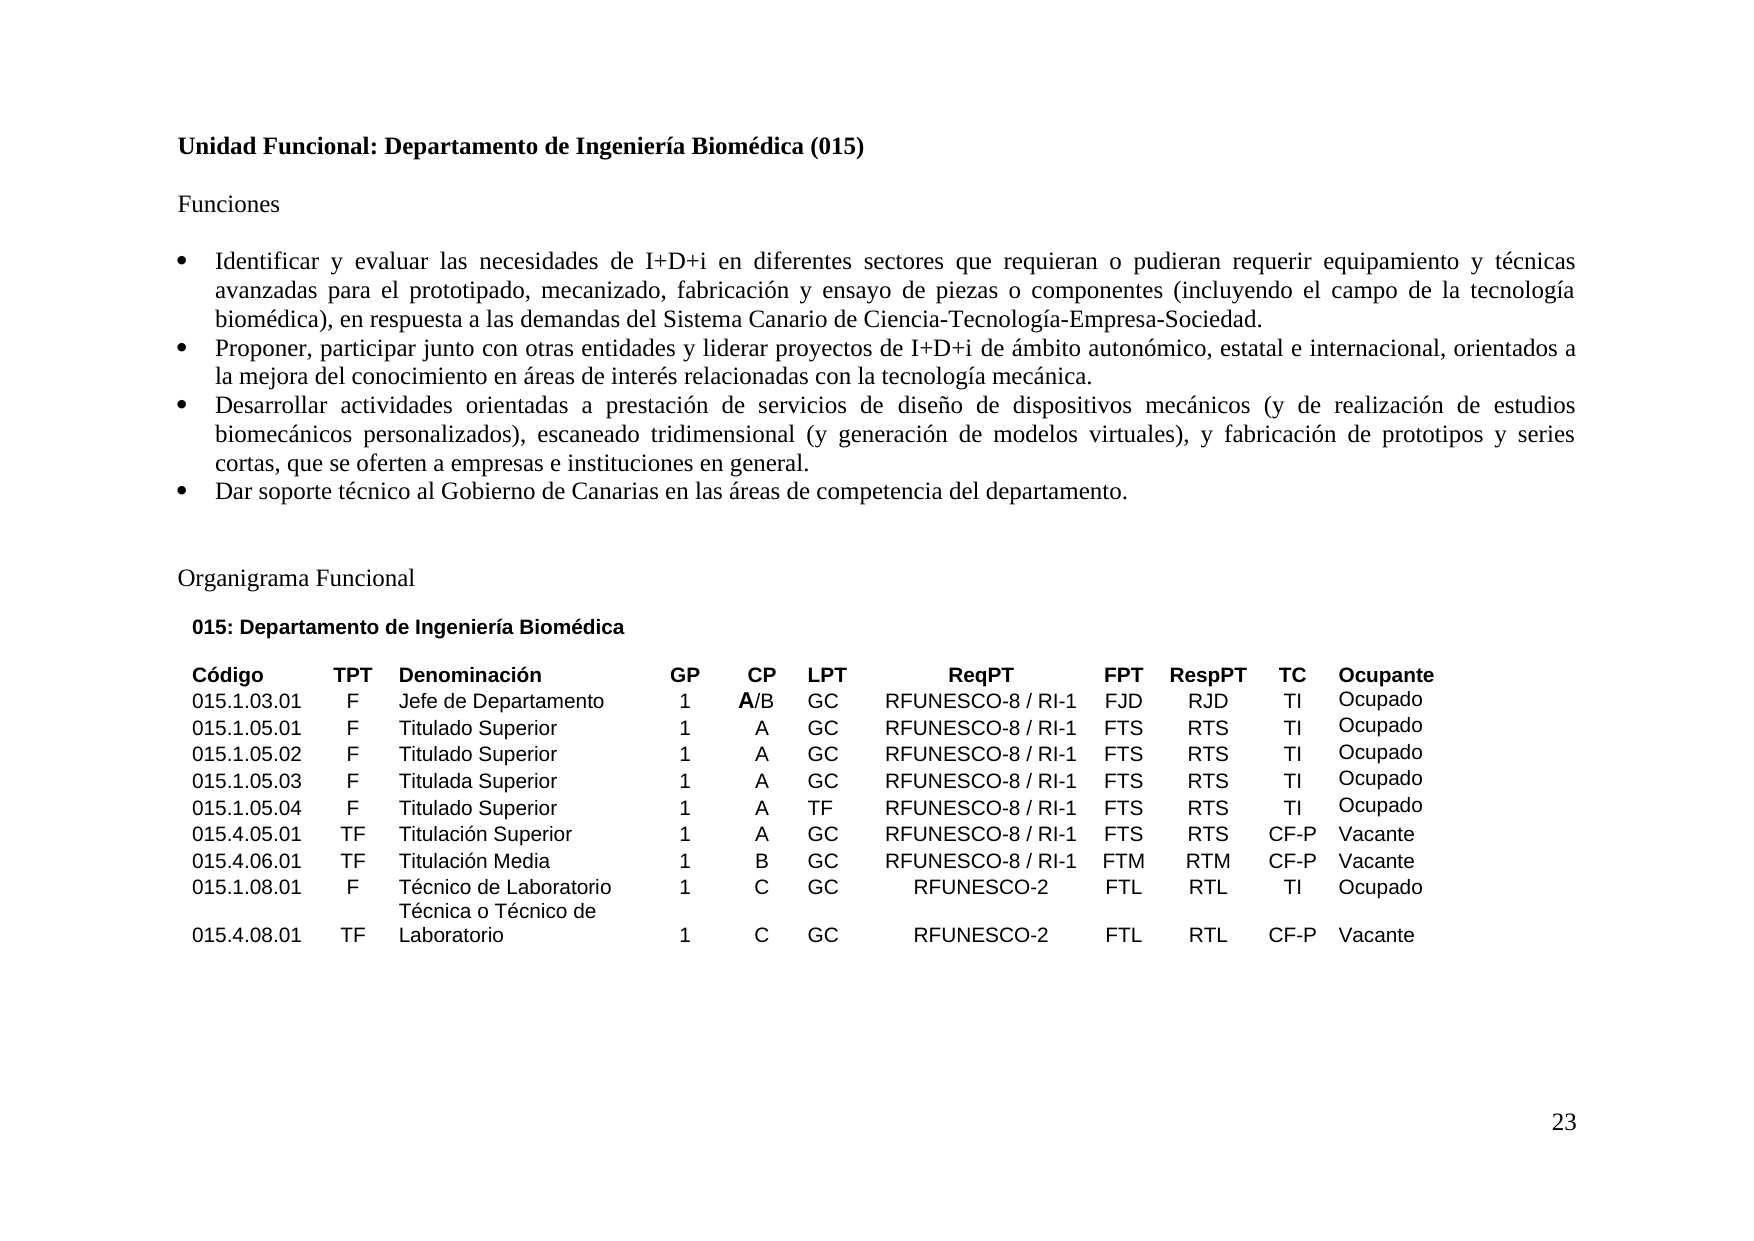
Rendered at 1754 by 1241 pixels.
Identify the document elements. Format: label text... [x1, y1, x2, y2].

table_cell TI [1254, 766, 1331, 793]
table_cell GC [800, 819, 877, 846]
table_cell RFUNESCO-8 / RI-1 [877, 846, 1085, 872]
table_cell Ocupado [1331, 740, 1612, 766]
table_cell 1 [647, 740, 723, 766]
table_cell Código [185, 639, 314, 687]
table_cell RTS [1162, 766, 1254, 793]
table_cell 015.4.08.01 [185, 899, 314, 947]
table_cell Ocupado [1331, 793, 1612, 819]
list Identificar y evaluar las necesidades de I+D+i en diferentes sectores que requieran o pudieran requerir equipamiento y técnicas avanzadas para el prototipado, mecanizado, fabricación y ensayo de piezas o componentes (incluyendo el campo de la tecnología biomédica), en respuesta a las demandas del Sistema Canario de Ciencia-Tecnología-Empresa-Sociedad. [177, 246, 1577, 333]
table_cell RTM [1162, 846, 1254, 872]
table_cell RFUNESCO-8 / RI-1 [877, 687, 1085, 713]
table_cell RFUNESCO-8 / RI-1 [877, 819, 1085, 846]
table_cell Ocupante [1331, 639, 1612, 687]
table_cell FTS [1085, 766, 1162, 793]
table_cell A [723, 713, 800, 740]
table_cell Vacante [1331, 899, 1612, 947]
table_cell Ocupado [1331, 873, 1612, 899]
table_cell FTL [1085, 899, 1162, 947]
table_cell F [314, 740, 391, 766]
table_cell ReqPT [877, 639, 1085, 687]
table_cell GC [800, 687, 877, 713]
table_cell RTS [1162, 713, 1254, 740]
table_cell FTS [1085, 819, 1162, 846]
table_cell A [723, 819, 800, 846]
table_cell 1 [647, 819, 723, 846]
table_cell TI [1254, 740, 1331, 766]
table_cell TI [1254, 873, 1331, 899]
table_cell RFUNESCO-2 [877, 899, 1085, 947]
table_cell FTS [1085, 713, 1162, 740]
table_cell 1 [647, 873, 723, 899]
table_cell Vacante [1331, 819, 1612, 846]
table_cell Ocupado [1331, 713, 1612, 740]
list Dar soporte técnico al Gobierno de Canarias en las áreas de competencia del departamento. [177, 476, 1577, 505]
table_cell A [723, 740, 800, 766]
table_cell CF-P [1254, 819, 1331, 846]
table_cell Jefe de Departamento [391, 687, 647, 713]
table_cell TI [1254, 713, 1331, 740]
table_cell RespPT [1162, 639, 1254, 687]
table_cell 1 [647, 899, 723, 947]
table_cell 015.4.06.01 [185, 846, 314, 872]
table_cell C [723, 899, 800, 947]
table_cell CF-P [1254, 846, 1331, 872]
table_cell A [723, 766, 800, 793]
table_cell 015.4.05.01 [185, 819, 314, 846]
table_cell TF [314, 899, 391, 947]
table_cell F [314, 687, 391, 713]
table_cell 015.1.05.03 [185, 766, 314, 793]
text Funciones [177, 189, 1577, 218]
table_cell Titulada Superior [391, 766, 647, 793]
table_cell FJD [1085, 687, 1162, 713]
table_cell FTL [1085, 873, 1162, 899]
table_cell B [723, 846, 800, 872]
table_cell LPT [800, 639, 877, 687]
table_cell RTS [1162, 793, 1254, 819]
table_cell RTL [1162, 873, 1254, 899]
table_cell CP [723, 639, 800, 687]
list Proponer, participar junto con otras entidades y liderar proyectos de I+D+i de ámbito autonómico, estatal e internacional, orientados a la mejora del conocimiento en áreas de interés relacionadas con la tecnología mecánica. [177, 333, 1577, 390]
table_cell F [314, 766, 391, 793]
table_cell 1 [647, 793, 723, 819]
table_cell TF [314, 819, 391, 846]
table_cell RFUNESCO-8 / RI-1 [877, 766, 1085, 793]
table_cell RFUNESCO-8 / RI-1 [877, 740, 1085, 766]
table_cell A/B [723, 687, 800, 713]
table_cell 015.1.05.02 [185, 740, 314, 766]
table_cell FTS [1085, 793, 1162, 819]
table_cell TPT [314, 639, 391, 687]
table_cell FTS [1085, 740, 1162, 766]
table_cell Titulado Superior [391, 713, 647, 740]
table_cell 015.1.08.01 [185, 873, 314, 899]
table_cell FTM [1085, 846, 1162, 872]
table_cell FPT [1085, 639, 1162, 687]
table_cell GC [800, 899, 877, 947]
list Desarrollar actividades orientadas a prestación de servicios de diseño de dispositivos mecánicos (y de realización de estudios biomecánicos personalizados), escaneado tridimensional (y generación de modelos virtuales), y fabricación de prototipos y series cortas, que se oferten a empresas e instituciones en general. [177, 390, 1577, 476]
table_cell 015.1.05.04 [185, 793, 314, 819]
table_cell RJD [1162, 687, 1254, 713]
table_cell 015.1.05.01 [185, 713, 314, 740]
table_cell GC [800, 713, 877, 740]
table_cell Ocupado [1331, 766, 1612, 793]
table_cell TI [1254, 687, 1331, 713]
table_cell Titulación Media [391, 846, 647, 872]
table_cell TC [1254, 639, 1331, 687]
table_header 015: Departamento de Ingeniería Biomédica [185, 591, 1612, 639]
table_cell Técnica o Técnico de Laboratorio [391, 899, 647, 947]
table_cell GC [800, 873, 877, 899]
table_cell RFUNESCO-2 [877, 873, 1085, 899]
table_cell 1 [647, 846, 723, 872]
table_cell F [314, 793, 391, 819]
table_cell Ocupado [1331, 687, 1612, 713]
table_cell C [723, 873, 800, 899]
table_cell RTL [1162, 899, 1254, 947]
table_cell 1 [647, 766, 723, 793]
table_cell F [314, 873, 391, 899]
table_cell RTS [1162, 740, 1254, 766]
table_cell GP [647, 639, 723, 687]
table_cell F [314, 713, 391, 740]
table_cell GC [800, 740, 877, 766]
table_cell GC [800, 766, 877, 793]
table_cell Titulado Superior [391, 740, 647, 766]
table_cell Titulación Superior [391, 819, 647, 846]
table_cell 1 [647, 687, 723, 713]
table_cell A [723, 793, 800, 819]
table_cell 015.1.03.01 [185, 687, 314, 713]
table_cell CF-P [1254, 899, 1331, 947]
text Unidad Funcional: Departamento de Ingeniería Biomédica (015) [177, 131, 1577, 160]
table_cell Técnico de Laboratorio [391, 873, 647, 899]
table_cell Vacante [1331, 846, 1612, 872]
text Organigrama Funcional [177, 563, 1577, 591]
table_cell RFUNESCO-8 / RI-1 [877, 793, 1085, 819]
table_cell Denominación [391, 639, 647, 687]
table_cell RFUNESCO-8 / RI-1 [877, 713, 1085, 740]
table_cell 1 [647, 713, 723, 740]
table_cell RTS [1162, 819, 1254, 846]
table_cell TF [314, 846, 391, 872]
table_cell TF [800, 793, 877, 819]
table_cell Titulado Superior [391, 793, 647, 819]
table_cell TI [1254, 793, 1331, 819]
table_cell GC [800, 846, 877, 872]
